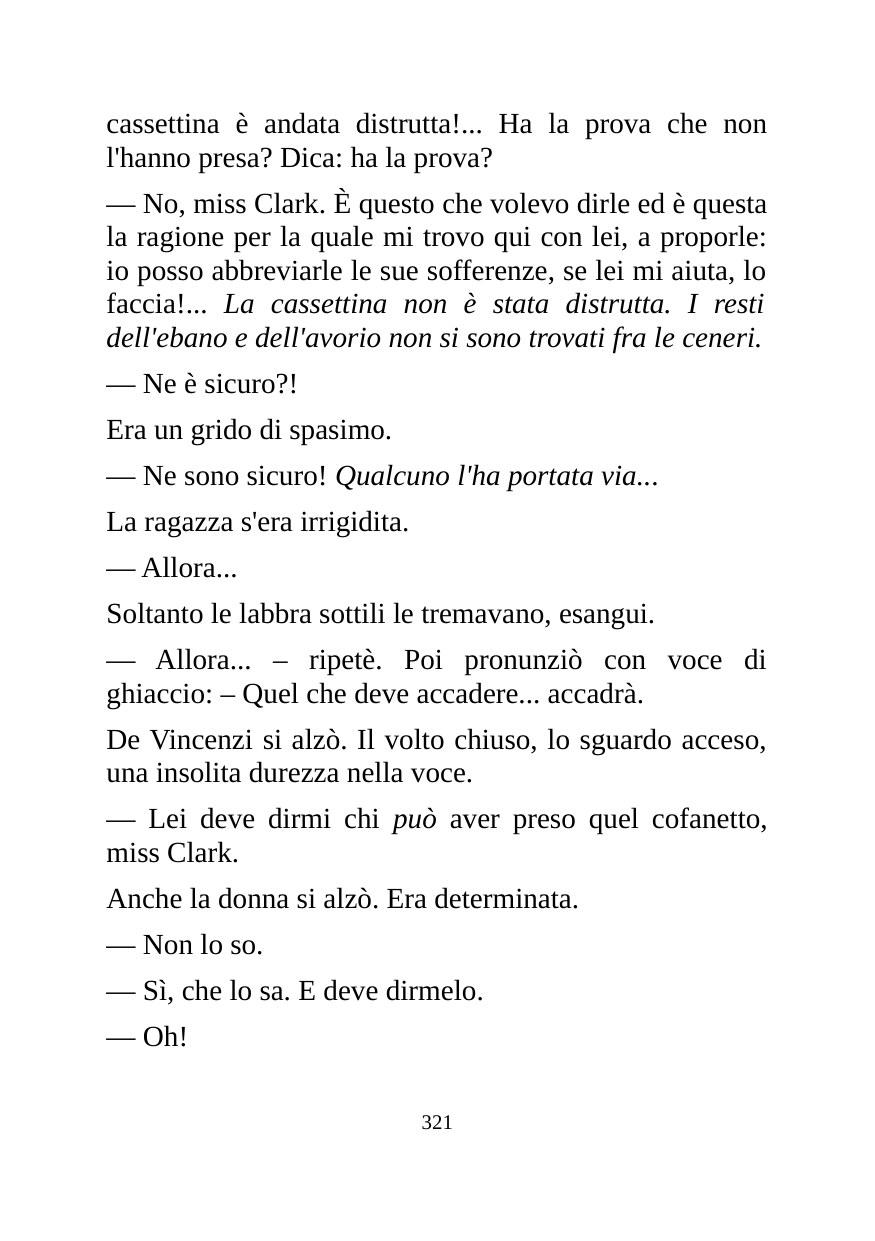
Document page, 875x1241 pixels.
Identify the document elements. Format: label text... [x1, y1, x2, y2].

text — Non lo so. [106, 927, 768, 961]
text Soltanto le labbra sottili le tremavano, esangui. [106, 596, 768, 630]
text — Ne è sicuro?! [106, 366, 768, 399]
text — Oh! [106, 1019, 768, 1053]
text — Ne sono sicuro! Qualcuno l'ha portata via... [106, 458, 768, 492]
text — Allora... [106, 550, 768, 584]
text Era un grido di spasimo. [106, 412, 768, 446]
text La ragazza s'era irrigidita. [106, 504, 768, 538]
text Anche la donna si alzò. Era determinata. [106, 881, 768, 914]
text — Lei deve dirmi chi può aver preso quel cofanetto, miss Clark. [106, 801, 768, 868]
text — Allora... – ripetè. Poi pronunziò con voce di ghiaccio: – Quel che deve accadere... accadrà. [106, 642, 768, 709]
text De Vincenzi si alzò. Il volto chiuso, lo sguardo acceso, una insolita durezza nella voce. [106, 722, 768, 789]
text — No, miss Clark. È questo che volevo dirle ed è questa la ragione per la quale mi trovo qui con lei, a proporle: io posso abbreviarle le sue sofferenze, se lei mi aiuta, lo faccia!... La cassettina non è stata distrutta. I resti dell'ebano e dell'avorio non si sono trovati fra le ceneri. [106, 186, 768, 353]
text cassettina è andata distrutta!... Ha la prova che non l'hanno presa? Dica: ha la prova? [106, 106, 768, 173]
text — Sì, che lo sa. E deve dirmelo. [106, 973, 768, 1007]
